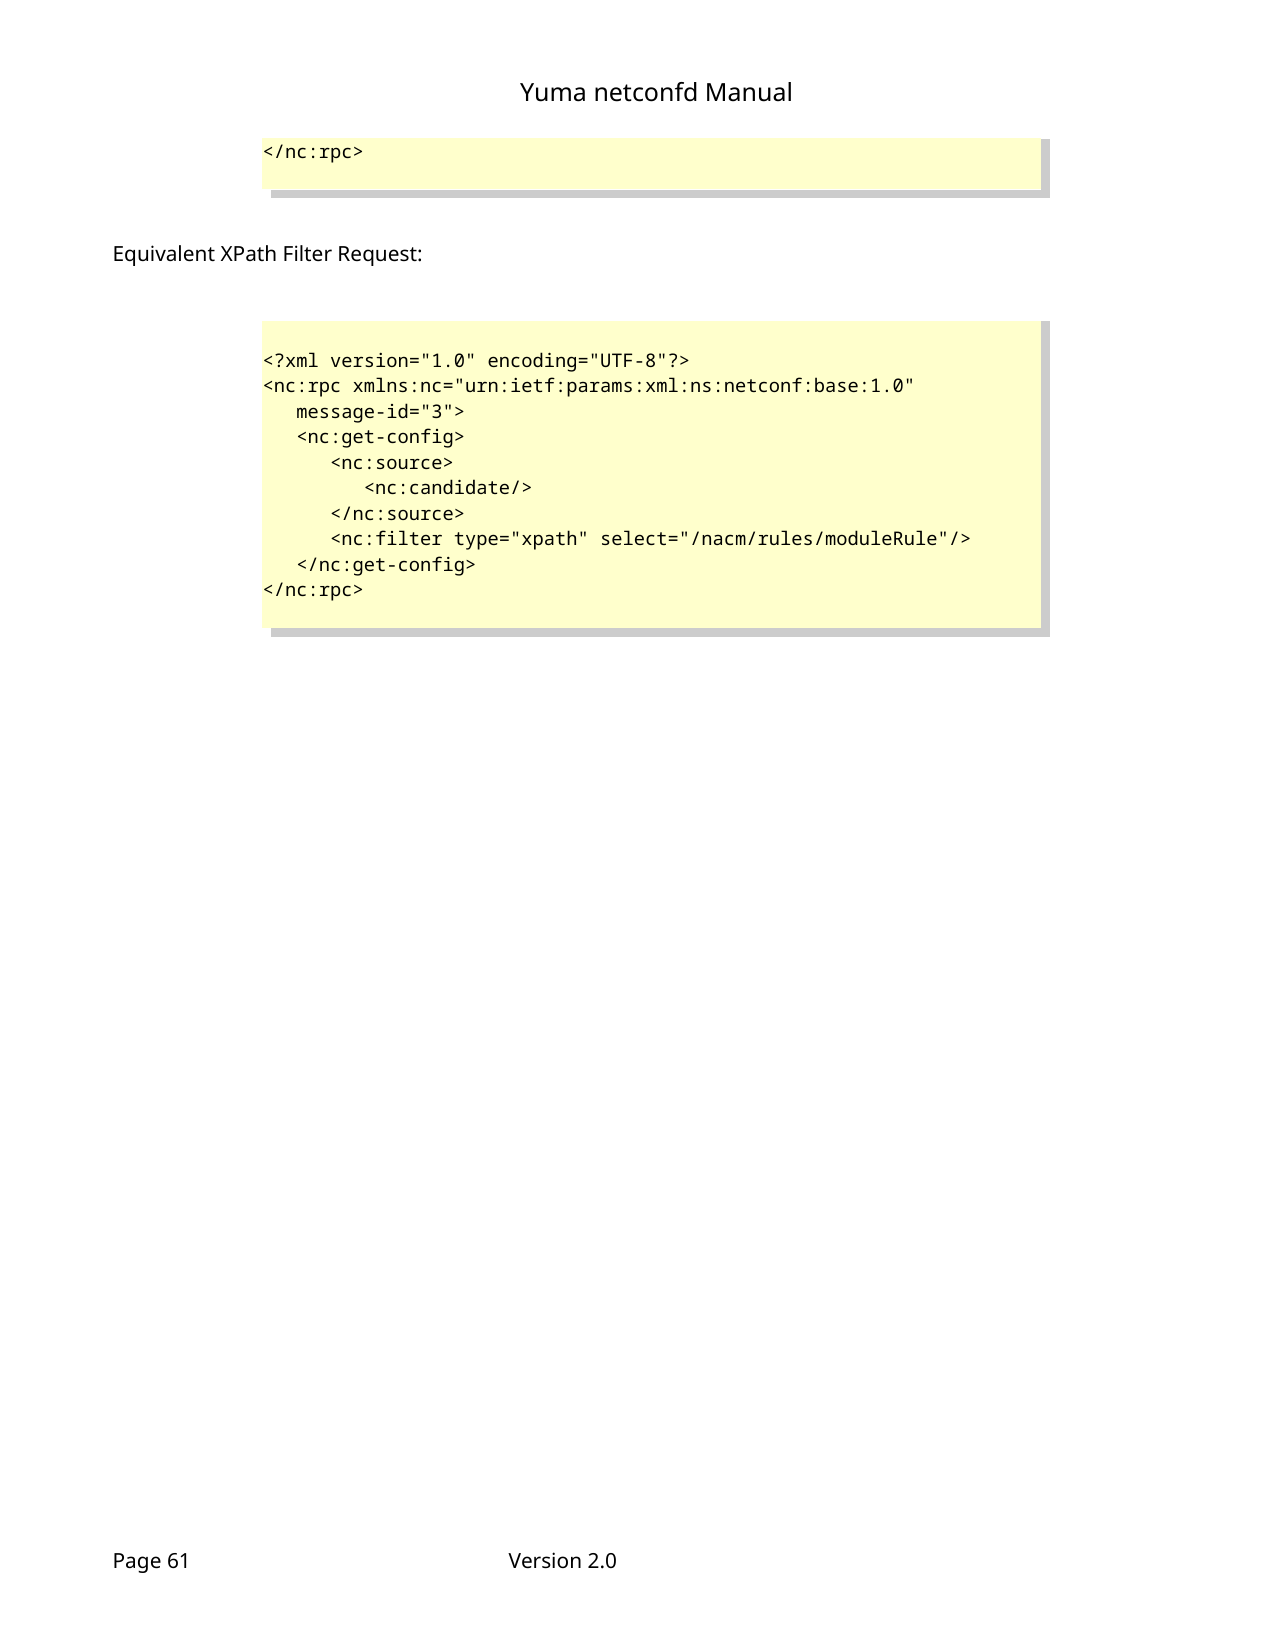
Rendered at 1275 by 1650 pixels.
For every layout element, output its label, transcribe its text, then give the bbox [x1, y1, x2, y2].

text <nc:candidate/> [262, 474, 1041, 500]
text </nc:get-config> [262, 551, 1041, 577]
text </nc:source> [262, 500, 1041, 526]
text </nc:rpc> [262, 138, 1041, 164]
text Equivalent XPath Filter Request: [112, 239, 1200, 268]
text message-id="3"> [262, 398, 1041, 423]
text <nc:get-config> [262, 423, 1041, 449]
text <nc:source> [262, 449, 1041, 474]
text </nc:rpc> [262, 577, 1041, 602]
text <nc:filter type="xpath" select="/nacm/rules/moduleRule"/> [262, 526, 1041, 551]
text <?xml version="1.0" encoding="UTF-8"?> [262, 347, 1041, 372]
text <nc:rpc xmlns:nc="urn:ietf:params:xml:ns:netconf:base:1.0" [262, 372, 1041, 398]
